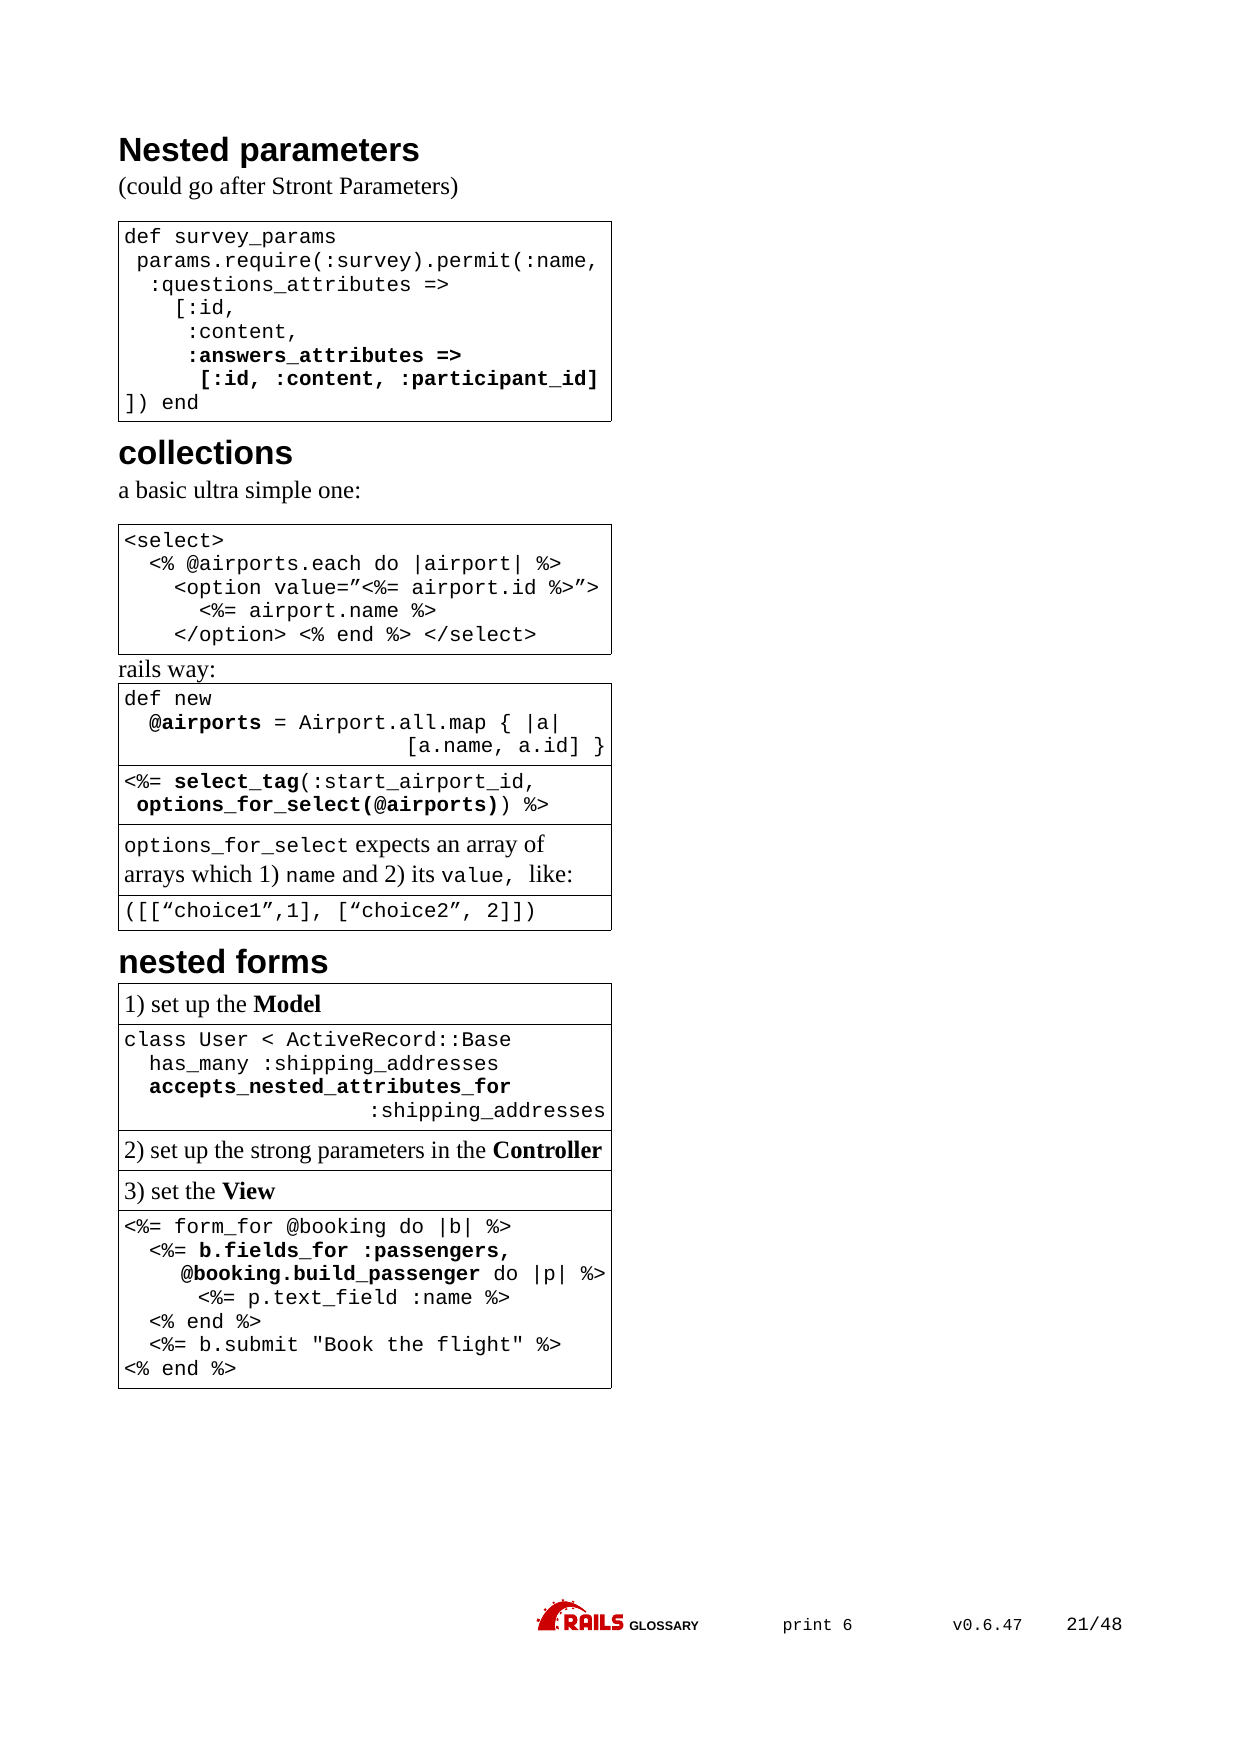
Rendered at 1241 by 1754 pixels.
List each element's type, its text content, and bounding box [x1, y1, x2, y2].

table_cell ([[“choice1”,1], [“choice2”, 2]]) [119, 896, 611, 930]
table_header <select> <% @airports.each do |airport| %> <option value=”<%= airport.id %>”> <%= airport.name %> </option> <% end %> </select> [119, 525, 611, 653]
subtitle collections [118, 433, 611, 472]
table_header 1) set up the Model [119, 984, 611, 1023]
table_cell 2) set up the strong parameters in the Controller [119, 1131, 611, 1170]
table_cell options_for_select expects an array of arrays which 1) name and 2) its value, like: [119, 825, 611, 894]
subtitle Nested parameters [118, 130, 611, 168]
subtitle nested forms [118, 942, 611, 980]
text rails way: [118, 655, 611, 682]
table_header <%= form_for @booking do |b| %> <%= b.fields_for :passengers, @booking.build_passenger do |p| %> <%= p.text_field :name %> <% end %> <%= b.submit "Book the flight" %> <% end %> [119, 1211, 611, 1387]
table_cell 3) set the View [119, 1171, 611, 1210]
table_cell <%= select_tag(:start_airport_id, options_for_select(@airports)) %> [119, 766, 611, 824]
text a basic ultra simple one: [118, 475, 611, 503]
table_cell class User < ActiveRecord::Base has_many :shipping_addresses accepts_nested_attributes_for :shipping_addresses [119, 1025, 611, 1129]
table_header def survey_params params.require(:survey).permit(:name, :questions_attributes => [:id, :content, :answers_attributes => [:id, :content, :participant_id] ]) end [119, 222, 611, 421]
table_header def new @airports = Airport.all.map { |a| [a.name, a.id] } [119, 684, 611, 765]
text (could go after Stront Parameters) [118, 171, 611, 200]
